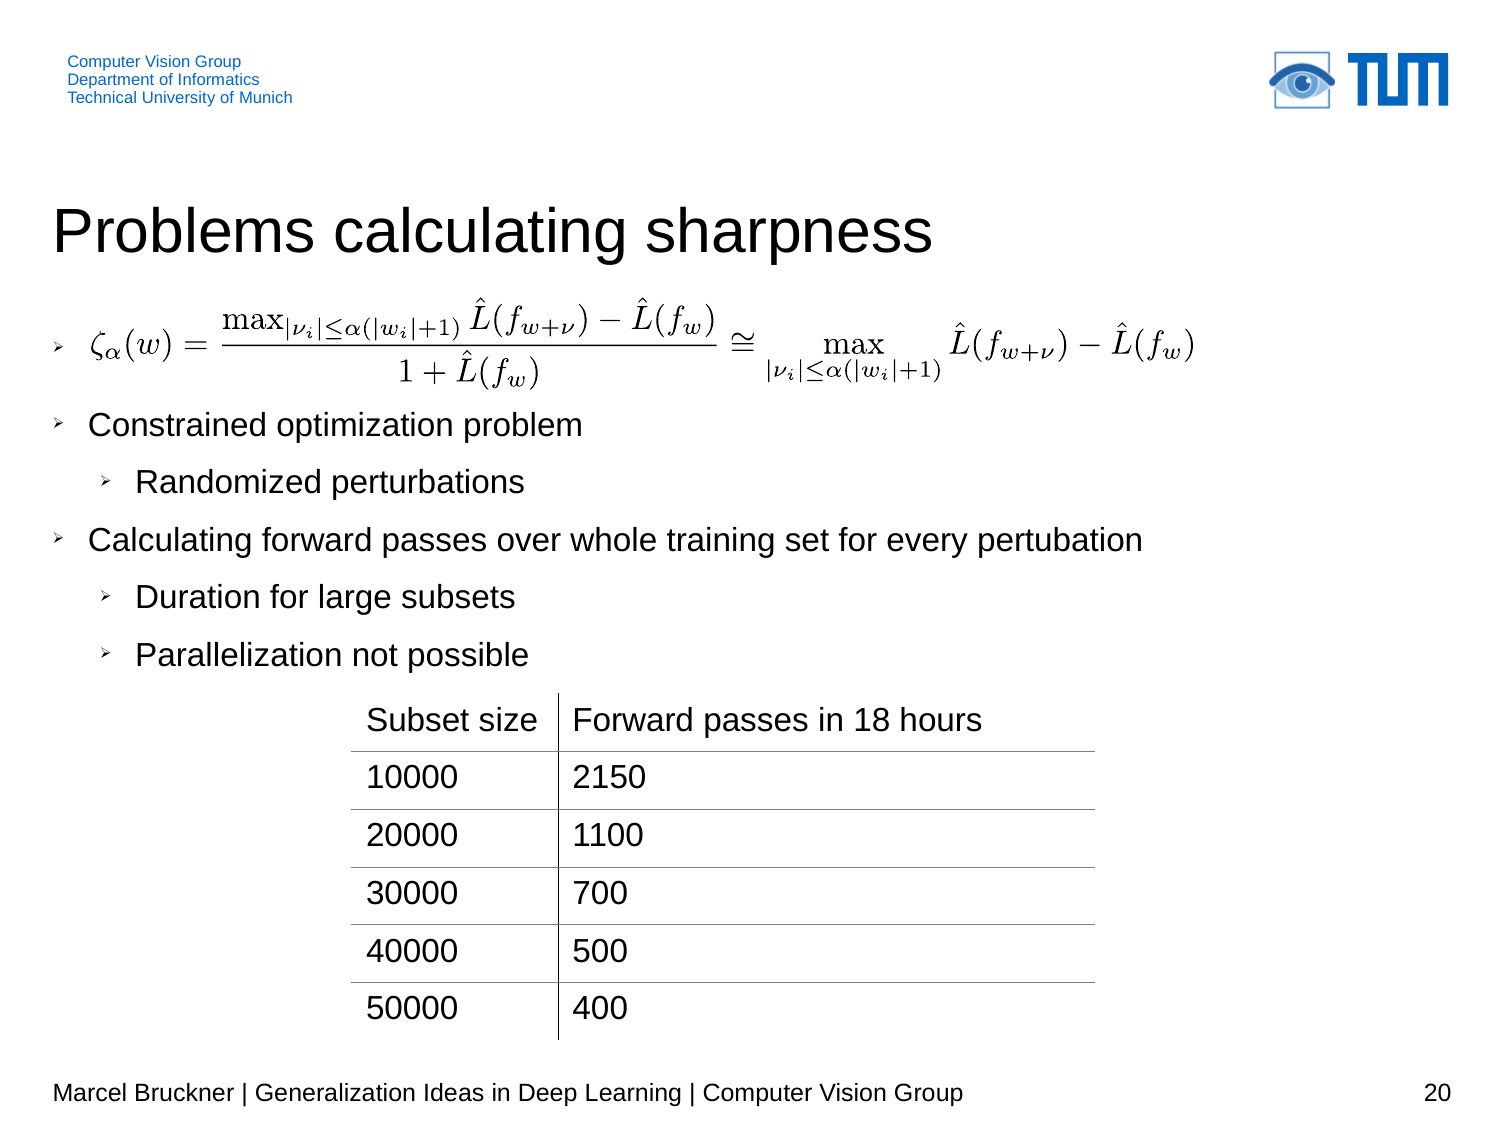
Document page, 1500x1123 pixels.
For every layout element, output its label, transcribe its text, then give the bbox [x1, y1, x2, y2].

list Constrained optimization problem Randomized perturbations Calculating forward passes over whole training set for every pertubation Duration for large subsets Parallelization not possible [52, 330, 1453, 674]
table_cell 50000 [351, 983, 558, 1040]
table_header Forward passes in 18 hours [559, 693, 1095, 751]
table_cell 20000 [351, 810, 558, 867]
table_header Subset size [351, 693, 558, 751]
text_box [91, 297, 1193, 390]
table_cell 10000 [351, 752, 558, 809]
table_cell 1100 [559, 810, 1095, 867]
table_cell 400 [559, 983, 1095, 1040]
title Problems calculating sharpness [52, 195, 1453, 266]
table_cell 2150 [559, 752, 1095, 809]
table_cell 500 [559, 925, 1095, 982]
table_cell 40000 [351, 925, 558, 982]
table_cell 30000 [351, 868, 558, 924]
table_cell 700 [559, 868, 1095, 924]
picture [1269, 47, 1335, 113]
